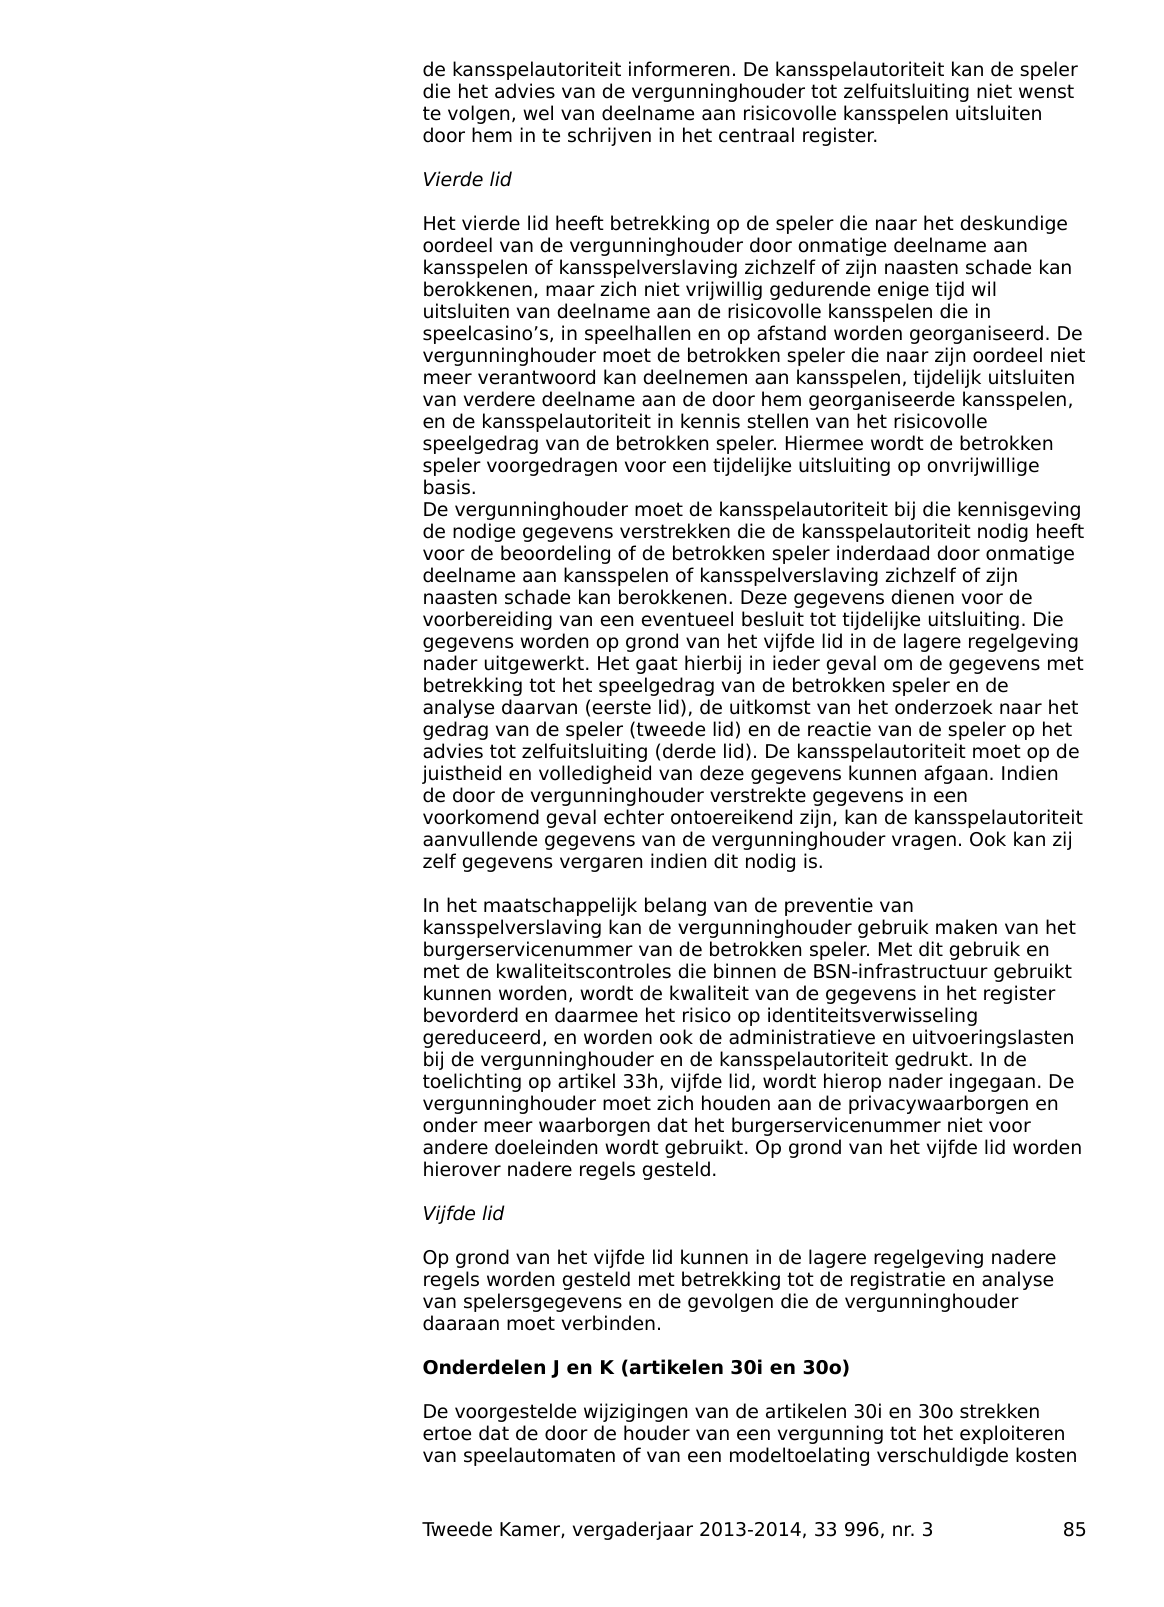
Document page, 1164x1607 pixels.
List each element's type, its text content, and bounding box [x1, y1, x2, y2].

subtitle Vijfde lid [422, 1203, 1087, 1225]
subtitle Onderdelen J en K (artikelen 30i en 30o) [422, 1357, 1087, 1379]
text Op grond van het vijfde lid kunnen in de lagere regelgeving nadere regels worden gesteld met betrekking tot de registratie en analyse van spelersgegevens en de gevolgen die de vergunninghouder daaraan moet verbinden. [422, 1247, 1087, 1335]
text Het vierde lid heeft betrekking op de speler die naar het deskundige oordeel van de vergunninghouder door onmatige deelname aan kansspelen of kansspelverslaving zichzelf of zijn naasten schade kan berokkenen, maar zich niet vrijwillig gedurende enige tijd wil uitsluiten van deelname aan de risicovolle kansspelen die in speelcasino’s, in speelhallen en op afstand worden georganiseerd. De vergunninghouder moet de betrokken speler die naar zijn oordeel niet meer verantwoord kan deelnemen aan kansspelen, tijdelijk uitsluiten van verdere deelname aan de door hem georganiseerde kansspelen, en de kansspelautoriteit in kennis stellen van het risicovolle speelgedrag van de betrokken speler. Hiermee wordt de betrokken speler voorgedragen voor een tijdelijke uitsluiting op onvrijwillige basis. [422, 213, 1087, 499]
text de kansspelautoriteit informeren. De kansspelautoriteit kan de speler die het advies van de vergunninghouder tot zelfuitsluiting niet wenst te volgen, wel van deelname aan risicovolle kansspelen uitsluiten door hem in te schrijven in het centraal register. [422, 59, 1087, 147]
text De vergunninghouder moet de kansspelautoriteit bij die kennisgeving de nodige gegevens verstrekken die de kansspelautoriteit nodig heeft voor de beoordeling of de betrokken speler inderdaad door onmatige deelname aan kansspelen of kansspelverslaving zichzelf of zijn naasten schade kan berokkenen. Deze gegevens dienen voor de voorbereiding van een eventueel besluit tot tijdelijke uitsluiting. Die gegevens worden op grond van het vijfde lid in de lagere regelgeving nader uitgewerkt. Het gaat hierbij in ieder geval om de gegevens met betrekking tot het speelgedrag van de betrokken speler en de analyse daarvan (eerste lid), de uitkomst van het onderzoek naar het gedrag van de speler (tweede lid) en de reactie van de speler op het advies tot zelfuitsluiting (derde lid). De kansspelautoriteit moet op de juistheid en volledigheid van deze gegevens kunnen afgaan. Indien de door de vergunninghouder verstrekte gegevens in een voorkomend geval echter ontoereikend zijn, kan de kansspelautoriteit aanvullende gegevens van de vergunninghouder vragen. Ook kan zij zelf gegevens vergaren indien dit nodig is. [422, 499, 1087, 873]
text In het maatschappelijk belang van de preventie van kansspelverslaving kan de vergunninghouder gebruik maken van het burgerservicenummer van de betrokken speler. Met dit gebruik en met de kwaliteitscontroles die binnen de BSN-infrastructuur gebruikt kunnen worden, wordt de kwaliteit van de gegevens in het register bevorderd en daarmee het risico op identiteitsverwisseling gereduceerd, en worden ook de administratieve en uitvoeringslasten bij de vergunninghouder en de kansspelautoriteit gedrukt. In de toelichting op artikel 33h, vijfde lid, wordt hierop nader ingegaan. De vergunninghouder moet zich houden aan de privacywaarborgen en onder meer waarborgen dat het burgerservicenummer niet voor andere doeleinden wordt gebruikt. Op grond van het vijfde lid worden hierover nadere regels gesteld. [422, 895, 1087, 1181]
subtitle Vierde lid [422, 169, 1087, 191]
text De voorgestelde wijzigingen van de artikelen 30i en 30o strekken ertoe dat de door de houder van een vergunning tot het exploiteren van speelautomaten of van een modeltoelating verschuldigde kosten [422, 1401, 1087, 1467]
